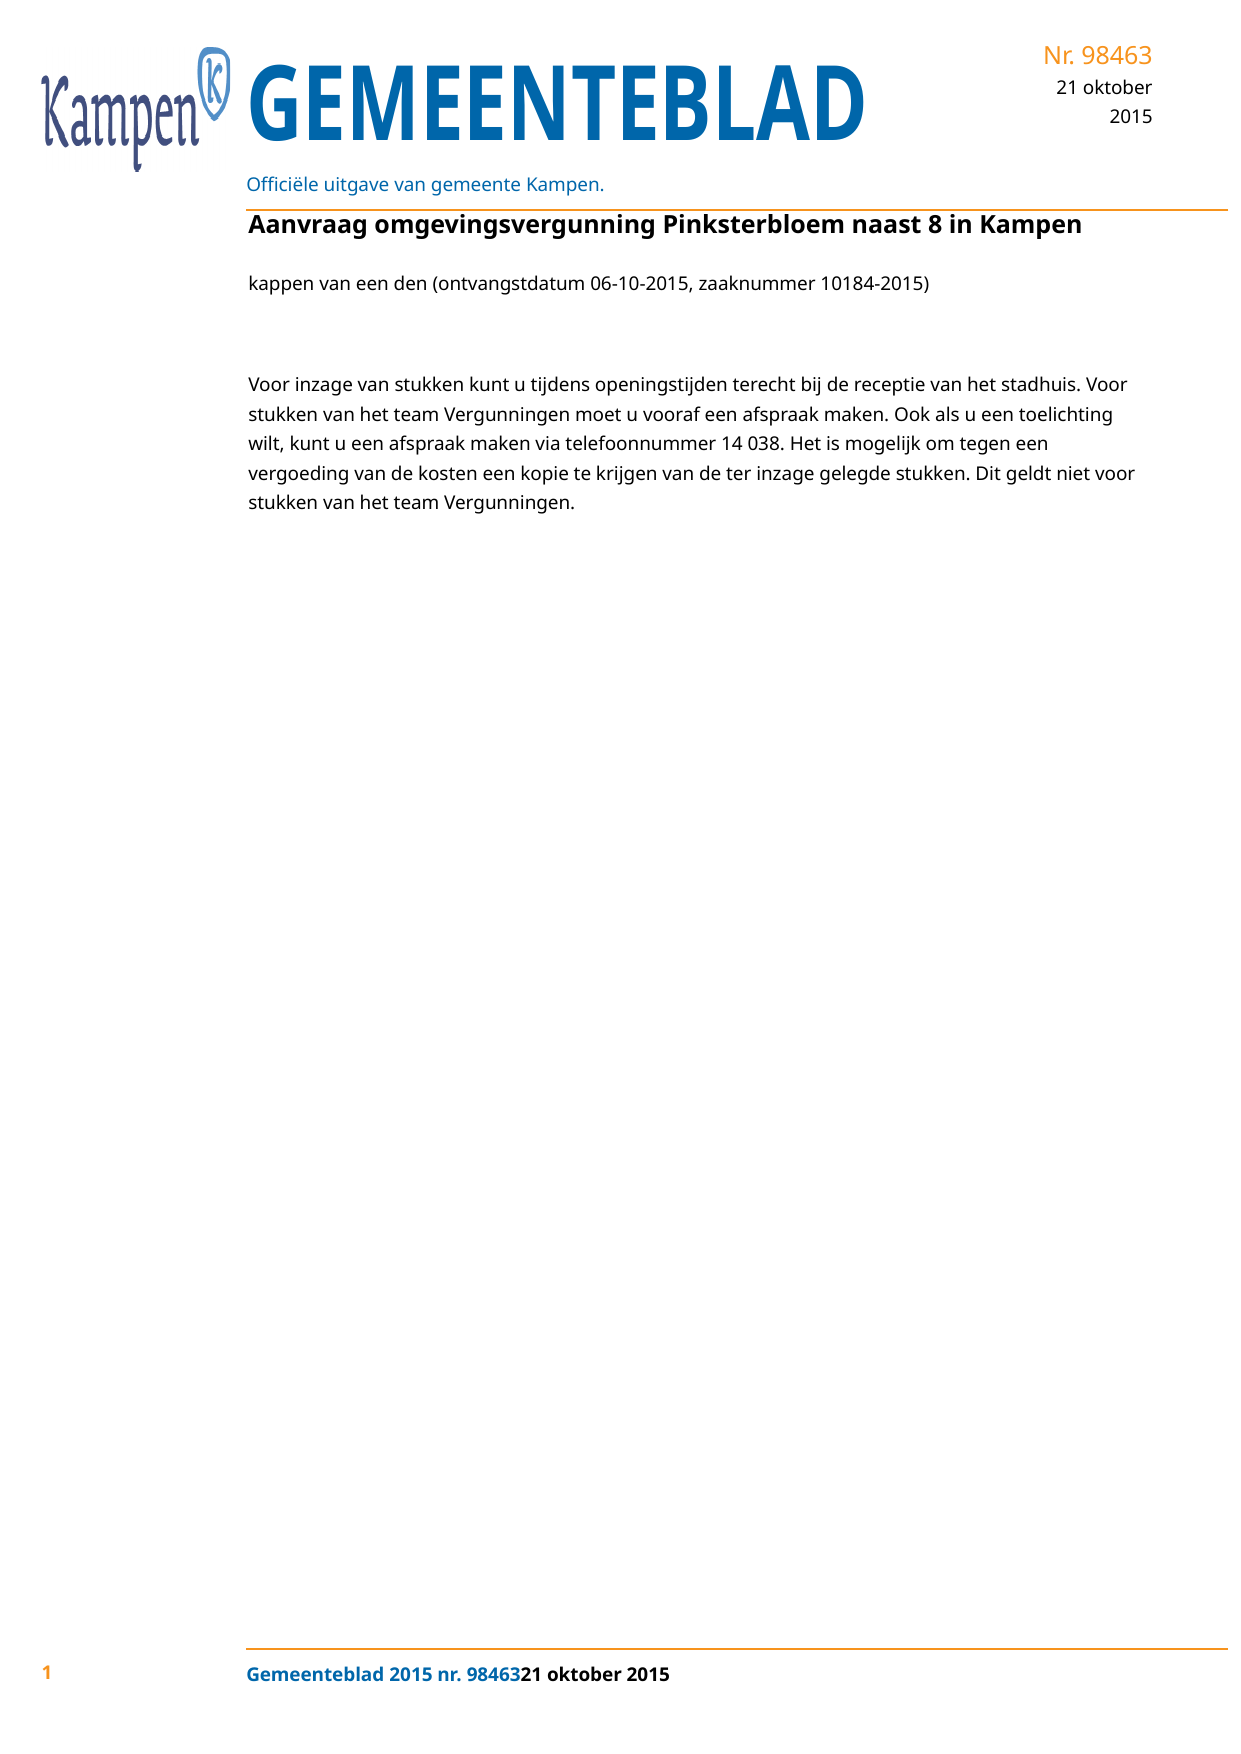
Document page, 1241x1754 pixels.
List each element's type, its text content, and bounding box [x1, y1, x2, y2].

text kappen van een den (ontvangstdatum 06-10-2015, zaaknummer 10184-2015) [248, 270, 1152, 296]
text Aanvraag omgevingsvergunning Pinksterbloem naast 8 in Kampen [248, 211, 1152, 241]
picture [41, 47, 231, 172]
text Voor inzage van stukken kunt u tijdens openingstijden terecht bij de receptie van het stadhuis. Voor stukken van het team Vergunningen moet u vooraf een afspraak maken. Ook als u een toelichting wilt, kunt u een afspraak maken via telefoonnummer 14 038. Het is mogelijk om tegen een vergoeding van de kosten een kopie te krijgen van de ter inzage gelegde stukken. Dit geldt niet voor stukken van het team Vergunningen. [248, 371, 1152, 515]
